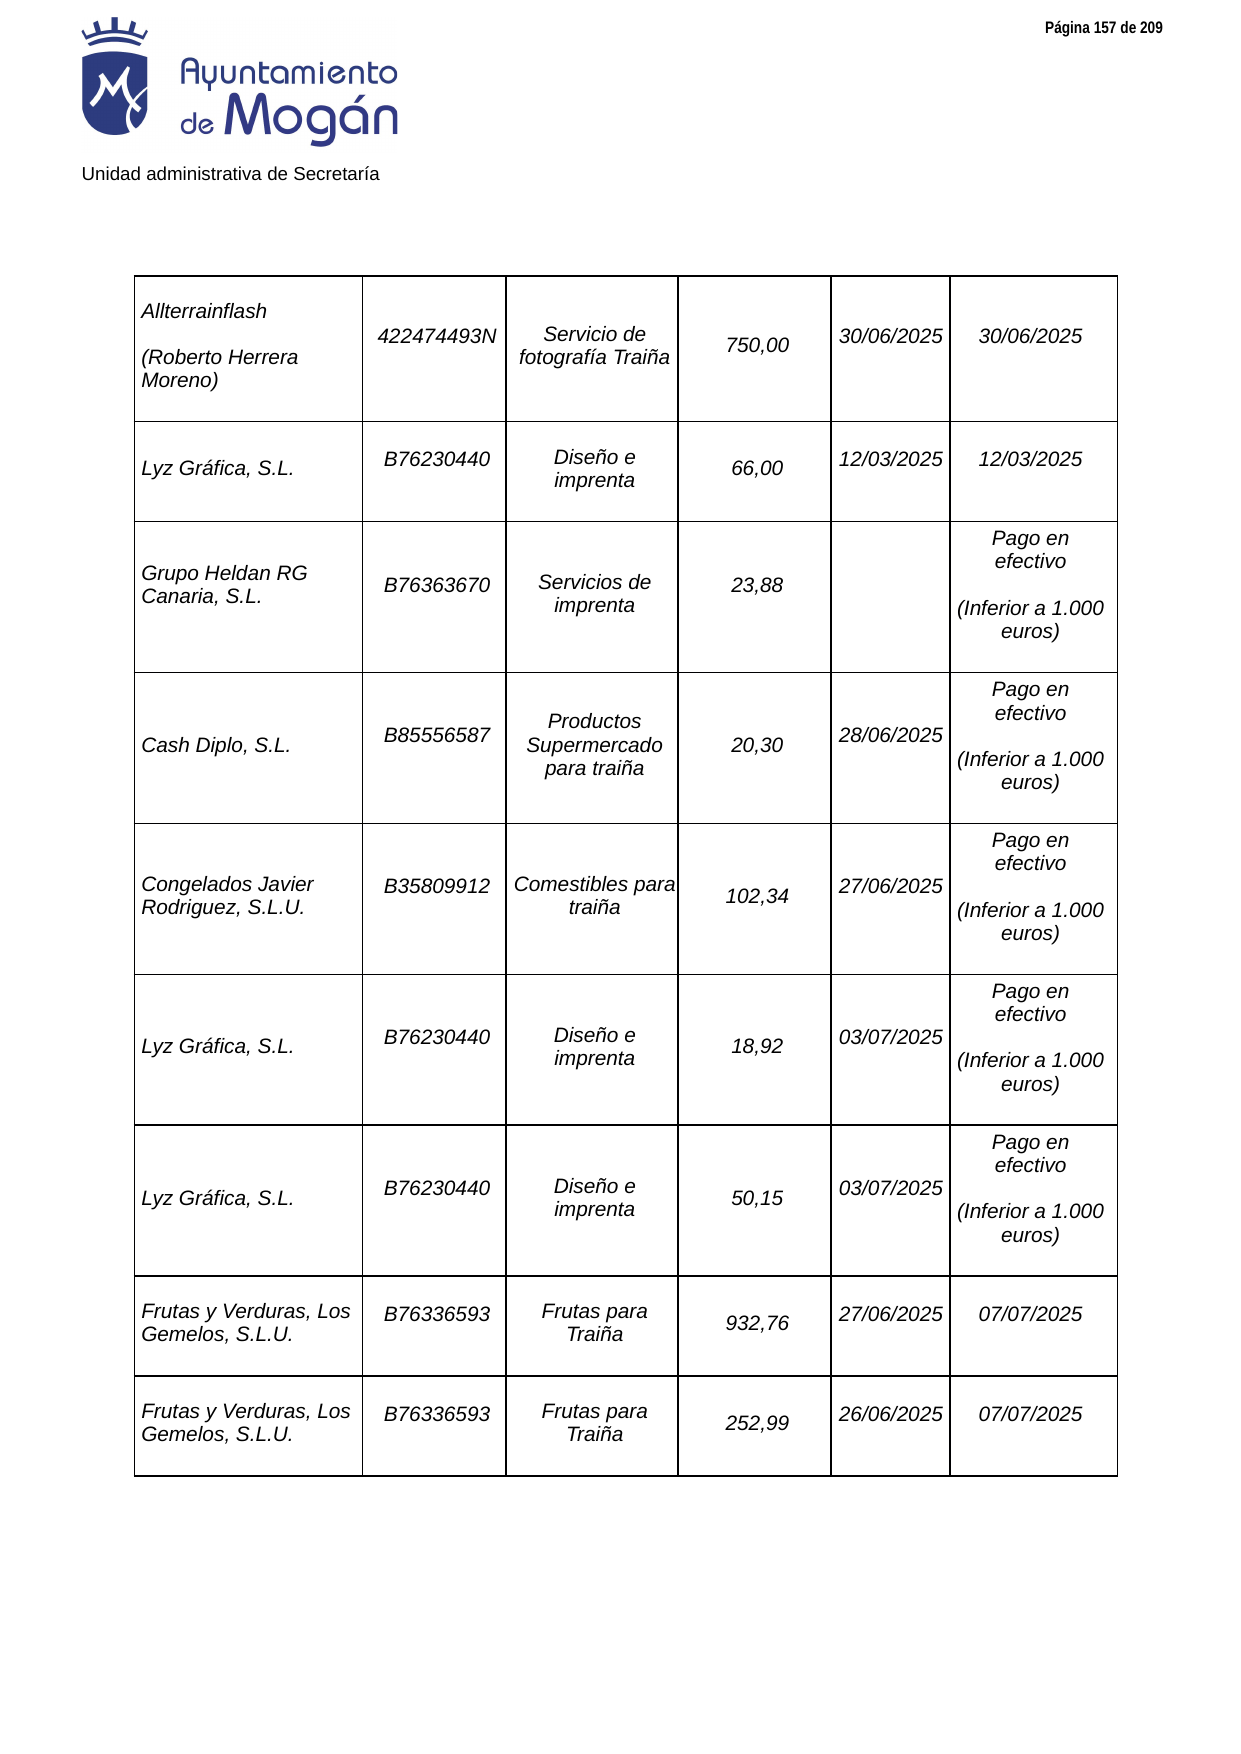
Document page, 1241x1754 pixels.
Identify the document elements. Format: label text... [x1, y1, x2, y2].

table_cell Servicios de imprenta [507, 522, 677, 672]
table_cell 932,76 [679, 1277, 830, 1375]
table_cell Pago en efectivo (Inferior a 1.000 euros) [951, 824, 1117, 973]
table_cell 50,15 [679, 1126, 830, 1275]
table_cell Servicio de fotografía Traiña [507, 277, 677, 421]
table_cell B85556587 [363, 673, 505, 822]
table_cell Productos Supermercado para traiña [507, 673, 677, 822]
table_cell Lyz Gráfica, S.L. [135, 975, 362, 1124]
table_cell 26/06/2025 [832, 1377, 949, 1475]
table_cell 03/07/2025 [832, 975, 949, 1124]
table_cell B76363670 [363, 522, 505, 672]
table_cell 23,88 [679, 522, 830, 672]
table_cell B35809912 [363, 824, 505, 973]
table_cell B76230440 [363, 422, 505, 521]
table_cell Diseño e imprenta [507, 1126, 677, 1275]
table_cell Pago en efectivo (Inferior a 1.000 euros) [951, 1126, 1117, 1275]
table_cell Grupo Heldan RG Canaria, S.L. [135, 522, 362, 672]
table_cell Frutas y Verduras, Los Gemelos, S.L.U. [135, 1277, 362, 1375]
table_cell B76336593 [363, 1277, 505, 1375]
table_cell Pago en efectivo (Inferior a 1.000 euros) [951, 673, 1117, 822]
table_cell 18,92 [679, 975, 830, 1124]
table_cell Allterrainflash (Roberto Herrera Moreno) [135, 277, 362, 421]
table_cell Frutas y Verduras, Los Gemelos, S.L.U. [135, 1377, 362, 1475]
table_cell 252,99 [679, 1377, 830, 1475]
table_cell 27/06/2025 [832, 1277, 949, 1375]
table_cell Diseño e imprenta [507, 422, 677, 521]
table_cell 750,00 [679, 277, 830, 421]
table_cell Congelados Javier Rodriguez, S.L.U. [135, 824, 362, 973]
table_cell 12/03/2025 [832, 422, 949, 521]
table_cell Pago en efectivo (Inferior a 1.000 euros) [951, 975, 1117, 1124]
table_cell 422474493N [363, 277, 505, 421]
table_cell 66,00 [679, 422, 830, 521]
table_cell 07/07/2025 [951, 1377, 1117, 1475]
table_cell 07/07/2025 [951, 1277, 1117, 1375]
table_cell Frutas para Traiña [507, 1277, 677, 1375]
table_cell Frutas para Traiña [507, 1377, 677, 1475]
table_cell 30/06/2025 [832, 277, 949, 421]
table_cell Diseño e imprenta [507, 975, 677, 1124]
table_cell B76336593 [363, 1377, 505, 1475]
table_cell Lyz Gráfica, S.L. [135, 1126, 362, 1275]
table_cell 03/07/2025 [832, 1126, 949, 1275]
table_cell 20,30 [679, 673, 830, 822]
table_cell 27/06/2025 [832, 824, 949, 973]
table_cell Lyz Gráfica, S.L. [135, 422, 362, 521]
table_cell Pago en efectivo (Inferior a 1.000 euros) [951, 522, 1117, 672]
table_cell 102,34 [679, 824, 830, 973]
picture [81, 17, 398, 153]
table_cell 12/03/2025 [951, 422, 1117, 521]
table_cell B76230440 [363, 1126, 505, 1275]
table_cell 30/06/2025 [951, 277, 1117, 421]
table_cell Comestibles para traiña [507, 824, 677, 973]
table_cell B76230440 [363, 975, 505, 1124]
table_cell Cash Diplo, S.L. [135, 673, 362, 822]
table_cell 28/06/2025 [832, 673, 949, 822]
table_cell [832, 522, 949, 672]
